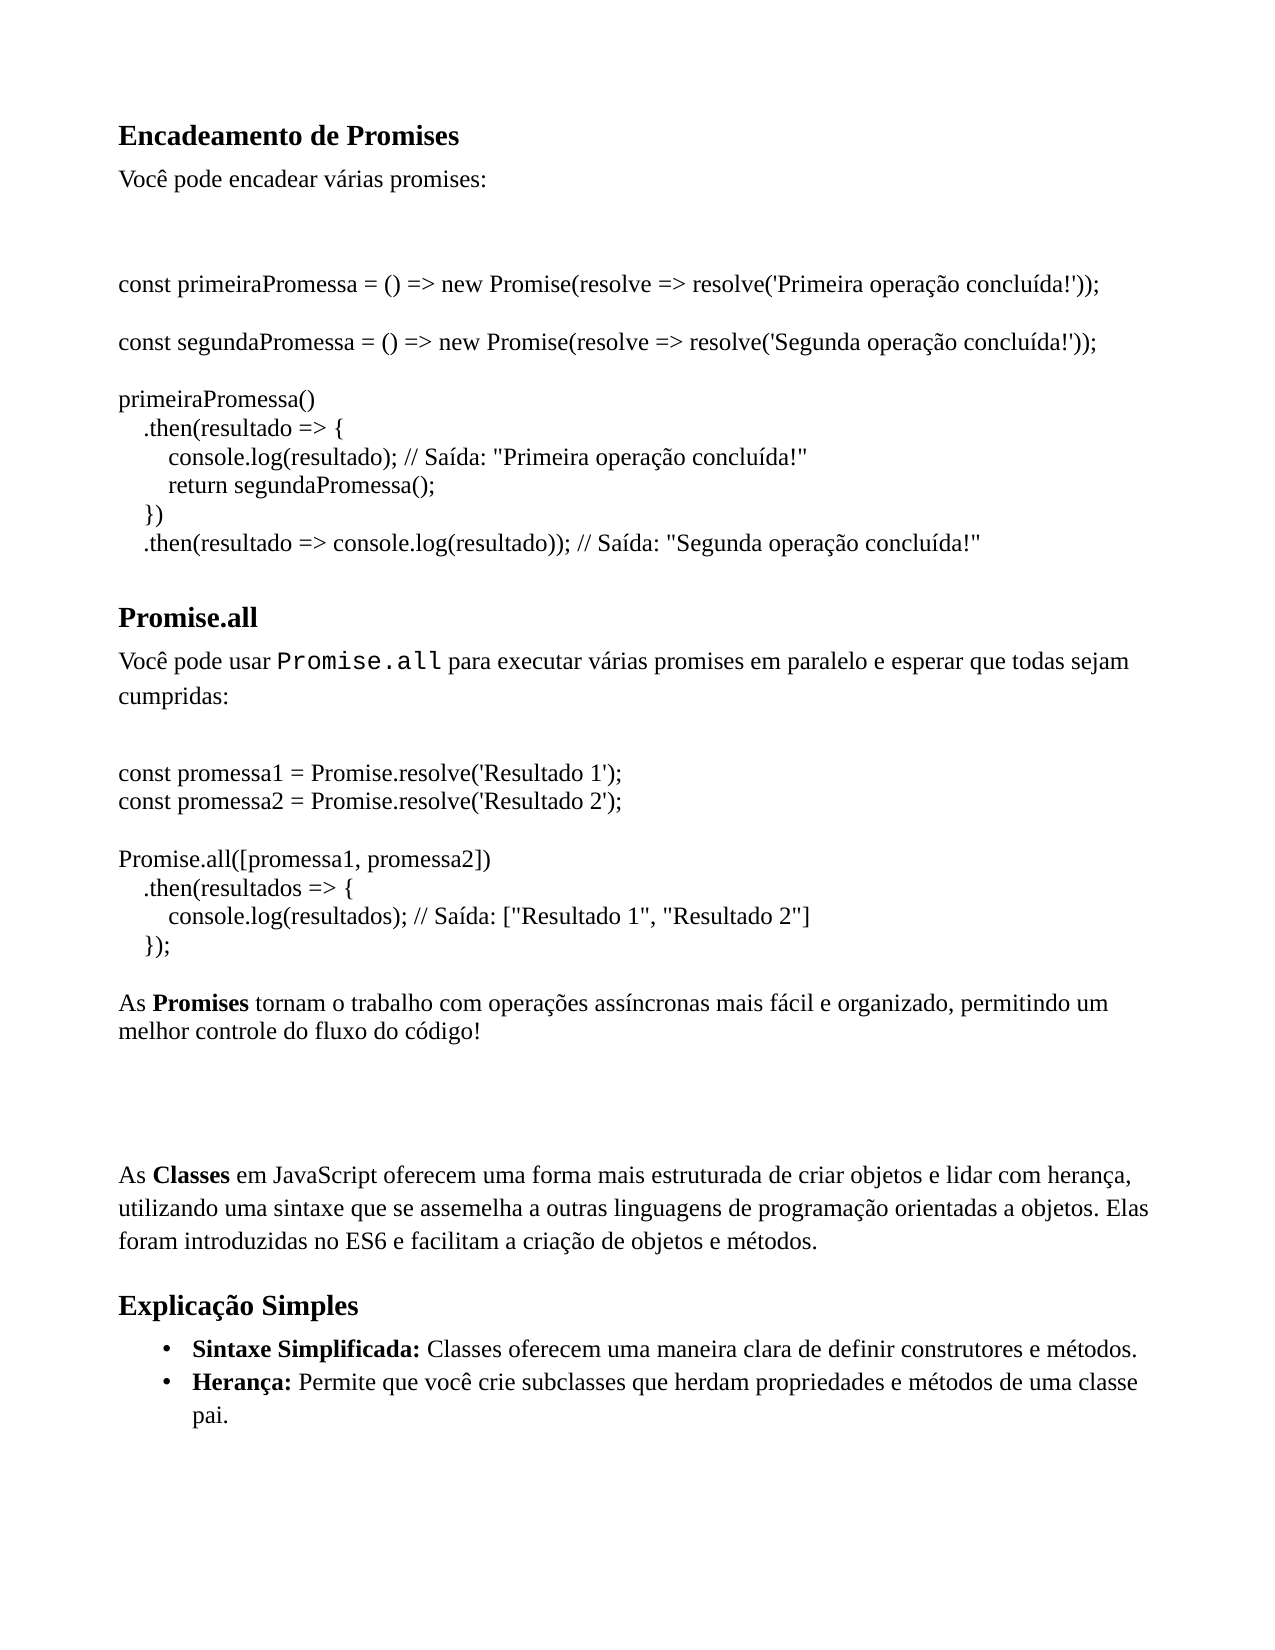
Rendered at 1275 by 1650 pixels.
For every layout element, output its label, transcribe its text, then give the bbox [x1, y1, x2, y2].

list Herança: Permite que você crie subclasses que herdam propriedades e métodos de uma classe pai. [162, 1367, 1157, 1429]
text .then(resultado => { [118, 413, 1157, 442]
list Sintaxe Simplificada: Classes oferecem uma maneira clara de definir construtores e métodos. [162, 1334, 1157, 1363]
text console.log(resultados); // Saída: ["Resultado 1", "Resultado 2"] [118, 901, 1157, 930]
text }) [118, 499, 1157, 528]
text const promessa1 = Promise.resolve('Resultado 1'); [118, 758, 1157, 786]
subtitle Promise.all [118, 600, 1157, 634]
text .then(resultados => { [118, 873, 1157, 901]
text .then(resultado => console.log(resultado)); // Saída: "Segunda operação concluída!" [118, 528, 1157, 557]
text As Classes em JavaScript oferecem uma forma mais estruturada de criar objetos e lidar com herança, utilizando uma sintaxe que se assemelha a outras linguagens de programação orientadas a objetos. Elas foram introduzidas no ES6 e facilitam a criação de objetos e métodos. [118, 1160, 1157, 1255]
text return segundaPromessa(); [118, 471, 1157, 499]
text As Promises tornam o trabalho com operações assíncronas mais fácil e organizado, permitindo um melhor controle do fluxo do código! [118, 988, 1157, 1045]
subtitle Encadeamento de Promises [118, 118, 1157, 152]
text }); [118, 930, 1157, 959]
text Você pode usar Promise.all para executar várias promises em paralelo e esperar que todas sejam cumpridas: [118, 646, 1157, 710]
text const primeiraPromessa = () => new Promise(resolve => resolve('Primeira operação concluída!')); [118, 269, 1157, 298]
text Promise.all([promessa1, promessa2]) [118, 844, 1157, 873]
text console.log(resultado); // Saída: "Primeira operação concluída!" [118, 442, 1157, 471]
text const segundaPromessa = () => new Promise(resolve => resolve('Segunda operação concluída!')); [118, 327, 1157, 356]
text const promessa2 = Promise.resolve('Resultado 2'); [118, 786, 1157, 815]
subtitle Explicação Simples [118, 1288, 1157, 1322]
text primeiraPromessa() [118, 384, 1157, 413]
text Você pode encadear várias promises: [118, 164, 1157, 193]
